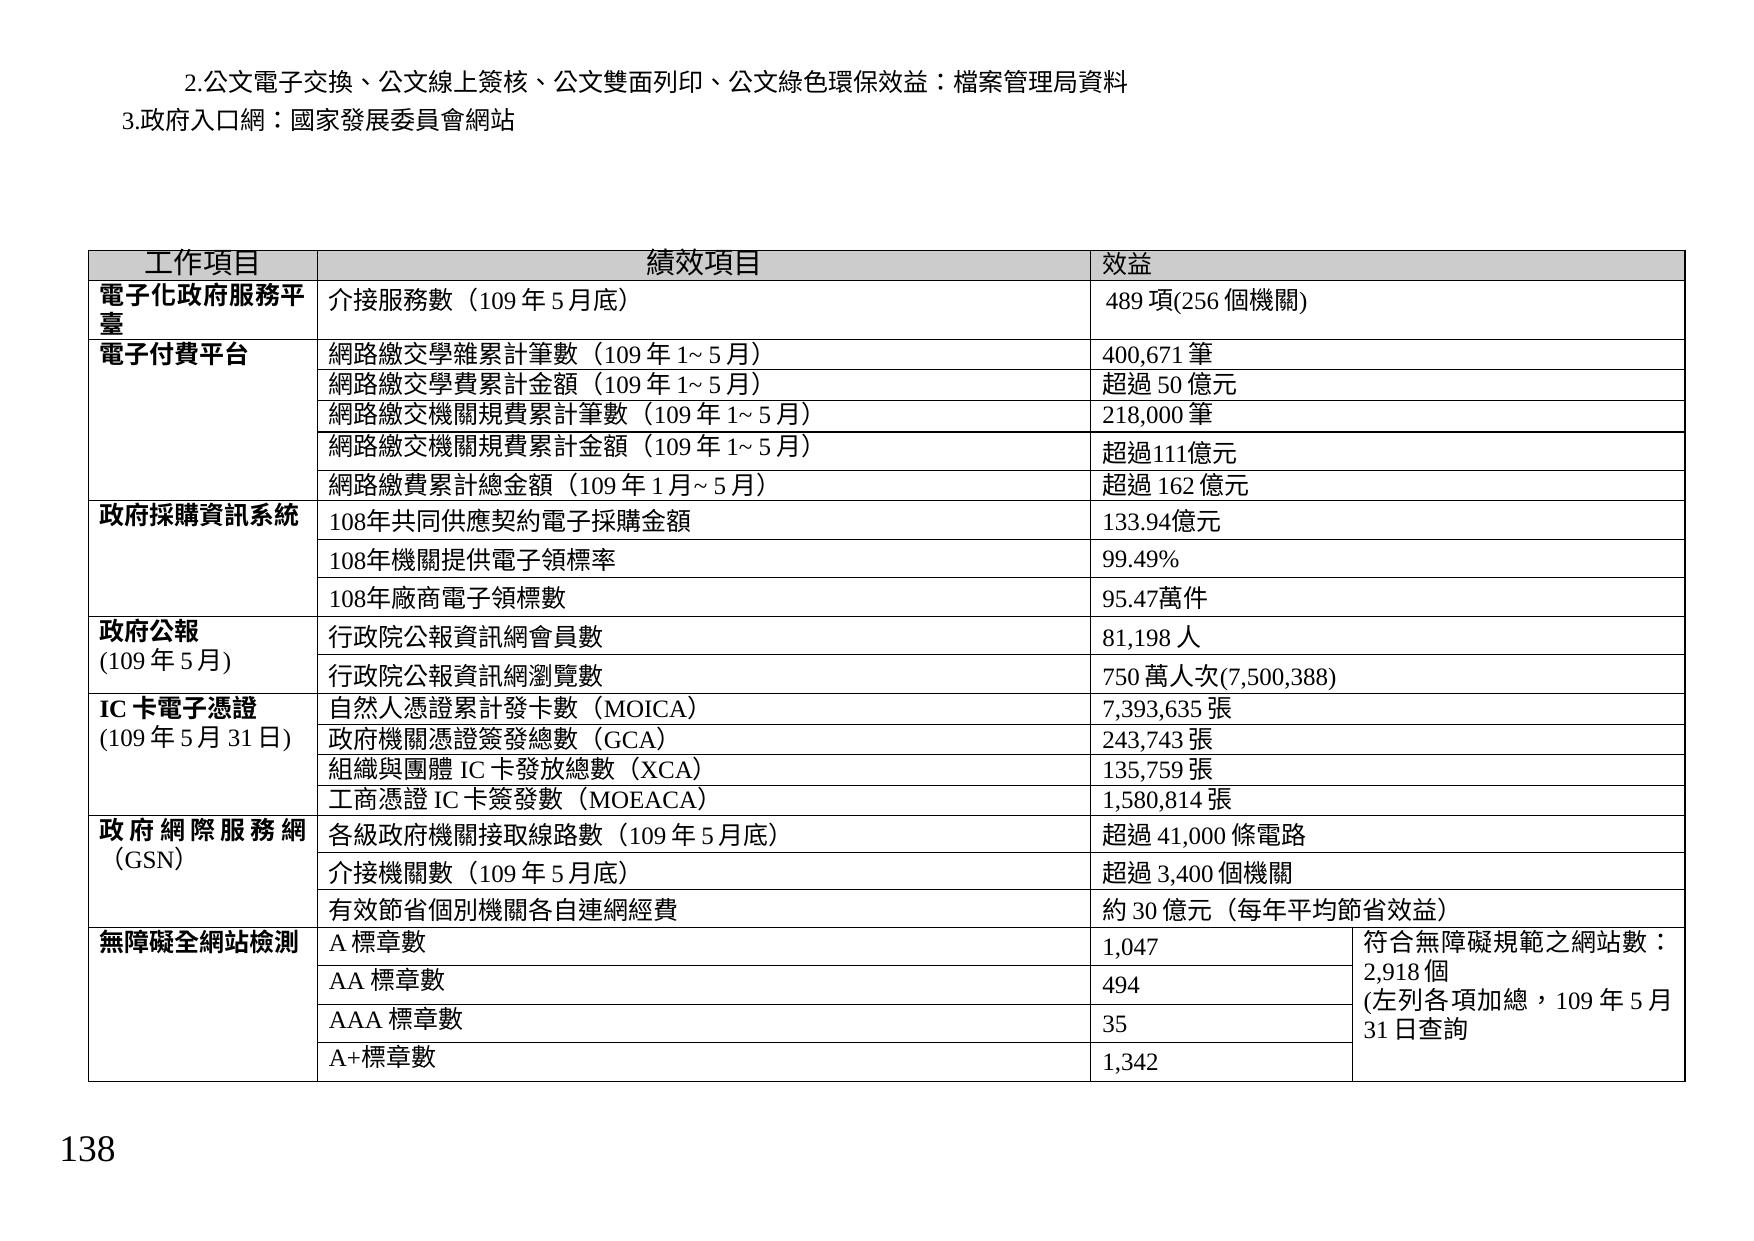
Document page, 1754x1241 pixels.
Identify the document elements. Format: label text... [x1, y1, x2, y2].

table_cell 99.49% [1091, 540, 1684, 577]
table_cell 政府採購資訊系統 [89, 501, 317, 616]
table_cell 400,671筆 [1091, 340, 1684, 369]
table_cell 電子化政府服務平臺 [89, 281, 317, 339]
table_cell 超過162億元 [1091, 471, 1684, 500]
table_cell 1,047 [1091, 928, 1352, 965]
table_cell 介接服務數（109年5月底） [318, 281, 1090, 339]
table_cell 133.94億元 [1091, 501, 1684, 539]
table_cell 7,393,635張 [1091, 694, 1684, 724]
table_cell AA標章數 [318, 966, 1090, 1004]
text 2.公文電子交換、公文線上簽核、公文雙面列印、公文綠色環保效益：檔案管理局資料 [59, 62, 1636, 99]
table_cell 介接機關數（109年5月底） [318, 853, 1090, 889]
table_cell A標章數 [318, 928, 1090, 965]
table_cell 超過50億元 [1091, 370, 1684, 399]
table_cell 網路繳交學雜累計筆數（109年1~ 5月） [318, 340, 1090, 369]
table_cell 組織與團體 IC卡發放總數（XCA） [318, 755, 1090, 784]
table_cell 108年機關提供電子領標率 [318, 540, 1090, 577]
table_cell 108年廠商電子領標數 [318, 578, 1090, 616]
table_header 工作項目 [89, 251, 317, 280]
table_cell 行政院公報資訊網會員數 [318, 617, 1090, 654]
table_cell 網路繳交學費累計金額（109年1~ 5月） [318, 370, 1090, 399]
table_cell 政府網際服務網（GSN） [89, 816, 317, 927]
table_cell 1,342 [1091, 1043, 1352, 1081]
table_cell 超過3,400個機關 [1091, 853, 1684, 889]
table_cell 494 [1091, 966, 1352, 1004]
table_cell 108年共同供應契約電子採購金額 [318, 501, 1090, 539]
table_cell 135,759張 [1091, 755, 1684, 784]
table_cell 35 [1091, 1005, 1352, 1042]
table_cell 工商憑證IC卡簽發數（MOEACA） [318, 786, 1090, 815]
table_cell 各級政府機關接取線路數（109年5月底） [318, 816, 1090, 852]
table_cell 243,743張 [1091, 725, 1684, 754]
table_cell 網路繳交機關規費累計筆數（109年1~ 5月） [318, 401, 1090, 431]
table_cell 無障礙全網站檢測 [89, 928, 317, 1081]
table_cell 超過111億元 [1091, 433, 1684, 470]
table_cell 行政院公報資訊網瀏覽數 [318, 655, 1090, 693]
table_cell 政府機關憑證簽發總數（GCA） [318, 725, 1090, 754]
text 3.政府入口網：國家發展委員會網站 [59, 99, 1636, 137]
table_cell 政府公報 (109年5月) [89, 617, 317, 693]
table_cell 超過41,000條電路 [1091, 816, 1684, 852]
table_cell 218,000筆 [1091, 401, 1684, 431]
table_cell 有效節省個別機關各自連網經費 [318, 890, 1090, 927]
table_cell A+標章數 [318, 1043, 1090, 1081]
table_cell 網路繳交機關規費累計金額（109年1~ 5月） [318, 433, 1090, 470]
table_cell AAA標章數 [318, 1005, 1090, 1042]
table_cell 95.47萬件 [1091, 578, 1684, 616]
table_cell IC卡電子憑證 (109年5月31日) [89, 694, 317, 815]
table_header 效益 [1091, 251, 1684, 280]
table_cell 1,580,814張 [1091, 786, 1684, 815]
table_cell 489項(256個機關) [1091, 281, 1684, 339]
table_cell 符合無障礙規範之網站數：2,918個 (左列各項加總，109年5月31日查詢 [1353, 928, 1684, 1081]
table_cell 750萬人次(7,500,388) [1091, 655, 1684, 693]
table_cell 81,198人 [1091, 617, 1684, 654]
table_cell 電子付費平台 [89, 340, 317, 500]
table_cell 網路繳費累計總金額（109年1月~ 5月） [318, 471, 1090, 500]
table_cell 自然人憑證累計發卡數（MOICA） [318, 694, 1090, 724]
table_header 績效項目 [318, 251, 1090, 280]
table_cell 約30億元（每年平均節省效益） [1091, 890, 1684, 927]
